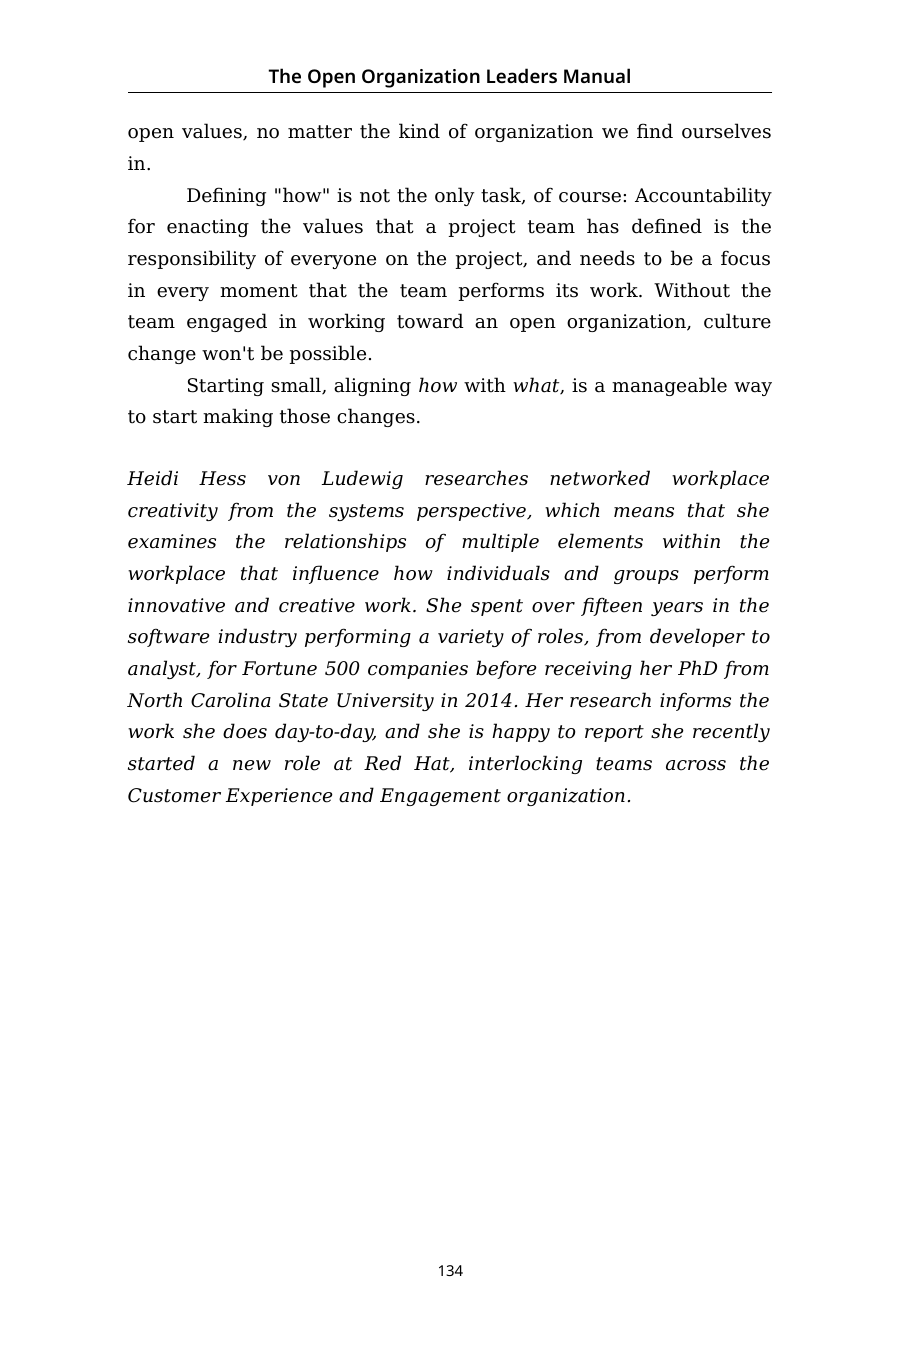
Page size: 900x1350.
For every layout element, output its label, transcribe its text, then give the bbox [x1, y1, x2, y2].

text Defining "how" is not the only task, of course: Accountability for enacting the values that a project team has defined is the responsibility of everyone on the project, and needs to be a focus in every moment that the team performs its work. Without the team engaged in working toward an open organization, culture change won't be possible. [127, 185, 772, 365]
text open values, no matter the kind of organization we find ourselves in. [127, 121, 772, 175]
text Starting small, aligning how with what, is a manageable way to start making those changes. [127, 375, 772, 428]
text Heidi Hess von Ludewig researches networked workplace creativity from the systems perspective, which means that she examines the relationships of multiple elements within the workplace that influence how individuals and groups perform innovative and creative work. She spent over fifteen years in the software industry performing a variety of roles, from developer to analyst, for Fortune 500 companies before receiving her PhD from North Carolina State University in 2014. Her research informs the work she does day-to-day, and she is happy to report she recently started a new role at Red Hat, interlocking teams across the Customer Experience and Engagement organization. [127, 468, 772, 807]
